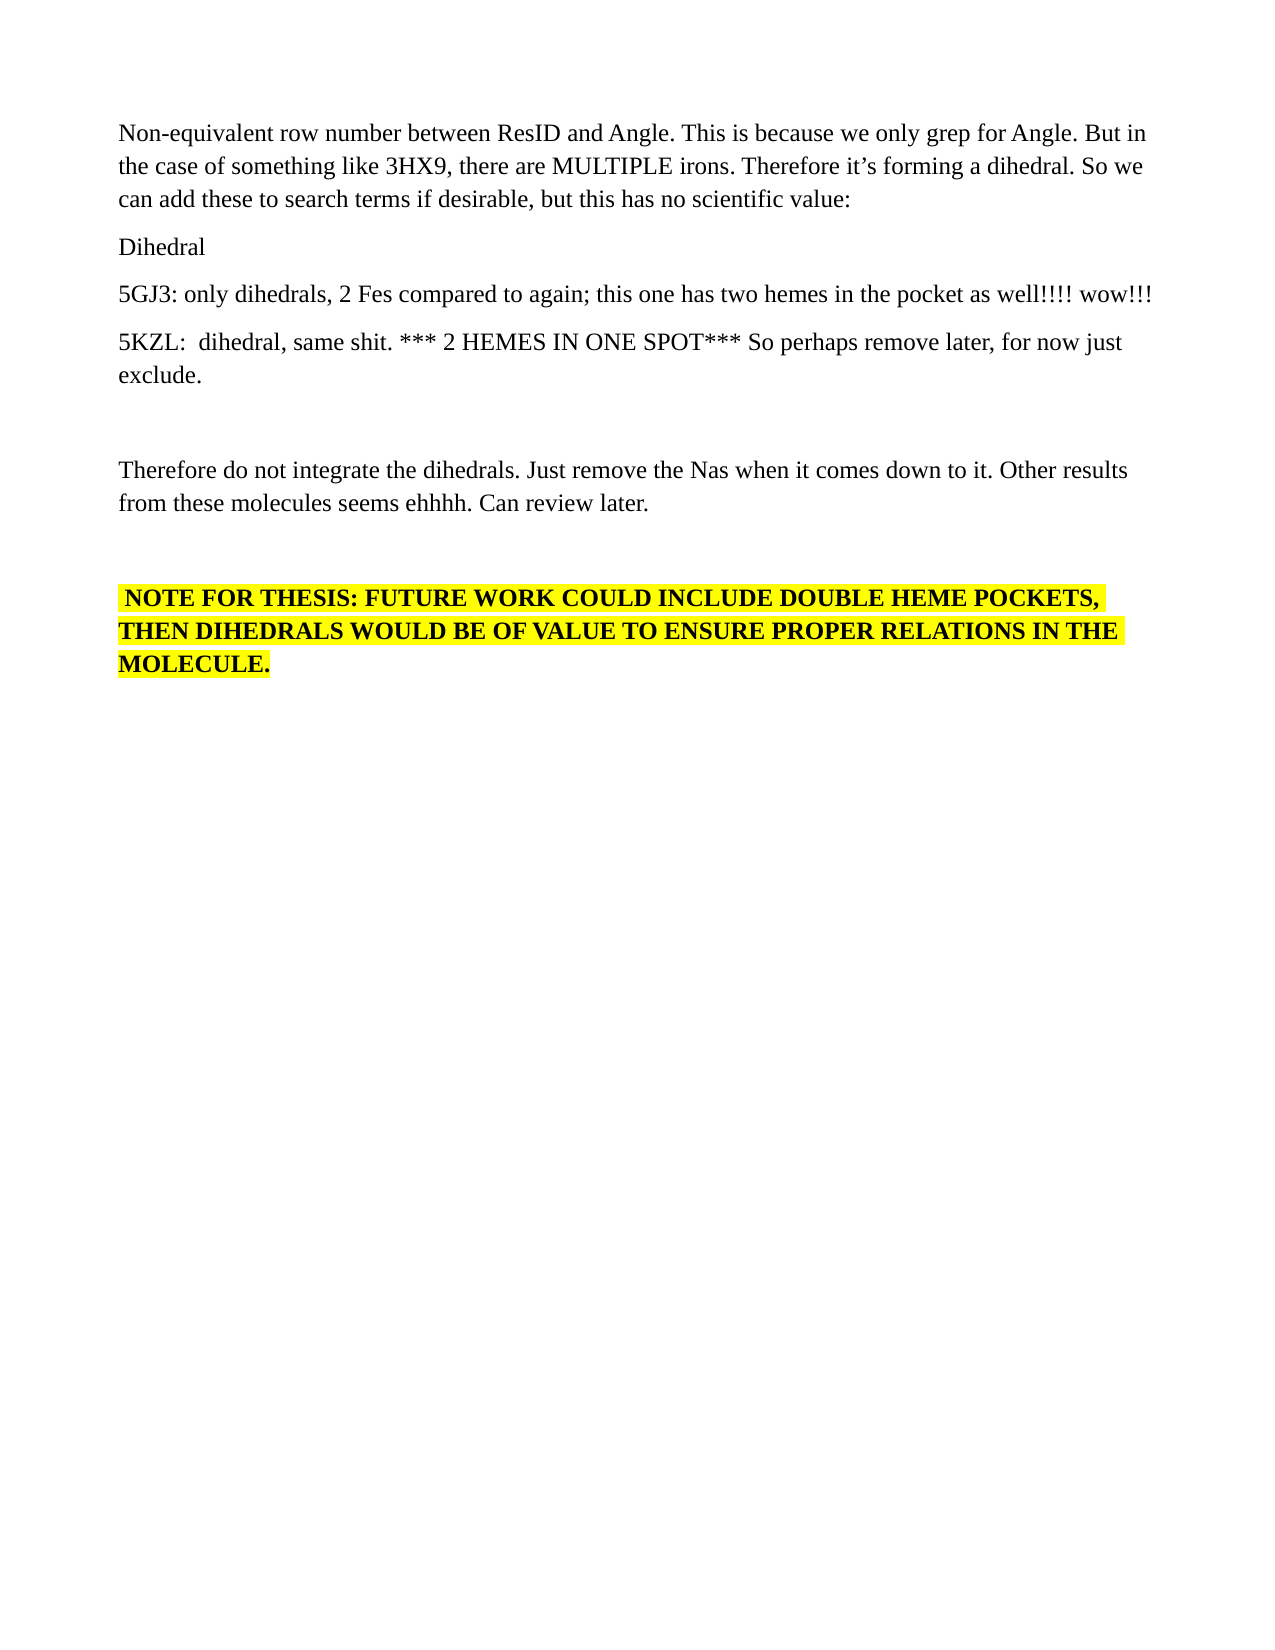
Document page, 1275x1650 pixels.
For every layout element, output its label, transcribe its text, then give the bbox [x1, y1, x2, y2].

text Non-equivalent row number between ResID and Angle. This is because we only grep for Angle. But in the case of something like 3HX9, there are MULTIPLE irons. Therefore it’s forming a dihedral. So we can add these to search terms if desirable, but this has no scientific value: [118, 118, 1157, 213]
text Dihedral [118, 232, 1157, 261]
text 5KZL: dihedral, same shit. *** 2 HEMES IN ONE SPOT*** So perhaps remove later, for now just exclude. [118, 327, 1157, 389]
text Therefore do not integrate the dihedrals. Just remove the Nas when it comes down to it. Other results from these molecules seems ehhhh. Can review later. [118, 455, 1157, 517]
text 5GJ3: only dihedrals, 2 Fes compared to again; this one has two hemes in the pocket as well!!!! wow!!! [118, 279, 1157, 308]
text NOTE FOR THESIS: FUTURE WORK COULD INCLUDE DOUBLE HEME POCKETS, THEN DIHEDRALS WOULD BE OF VALUE TO ENSURE PROPER RELATIONS IN THE MOLECULE. [118, 583, 1157, 678]
